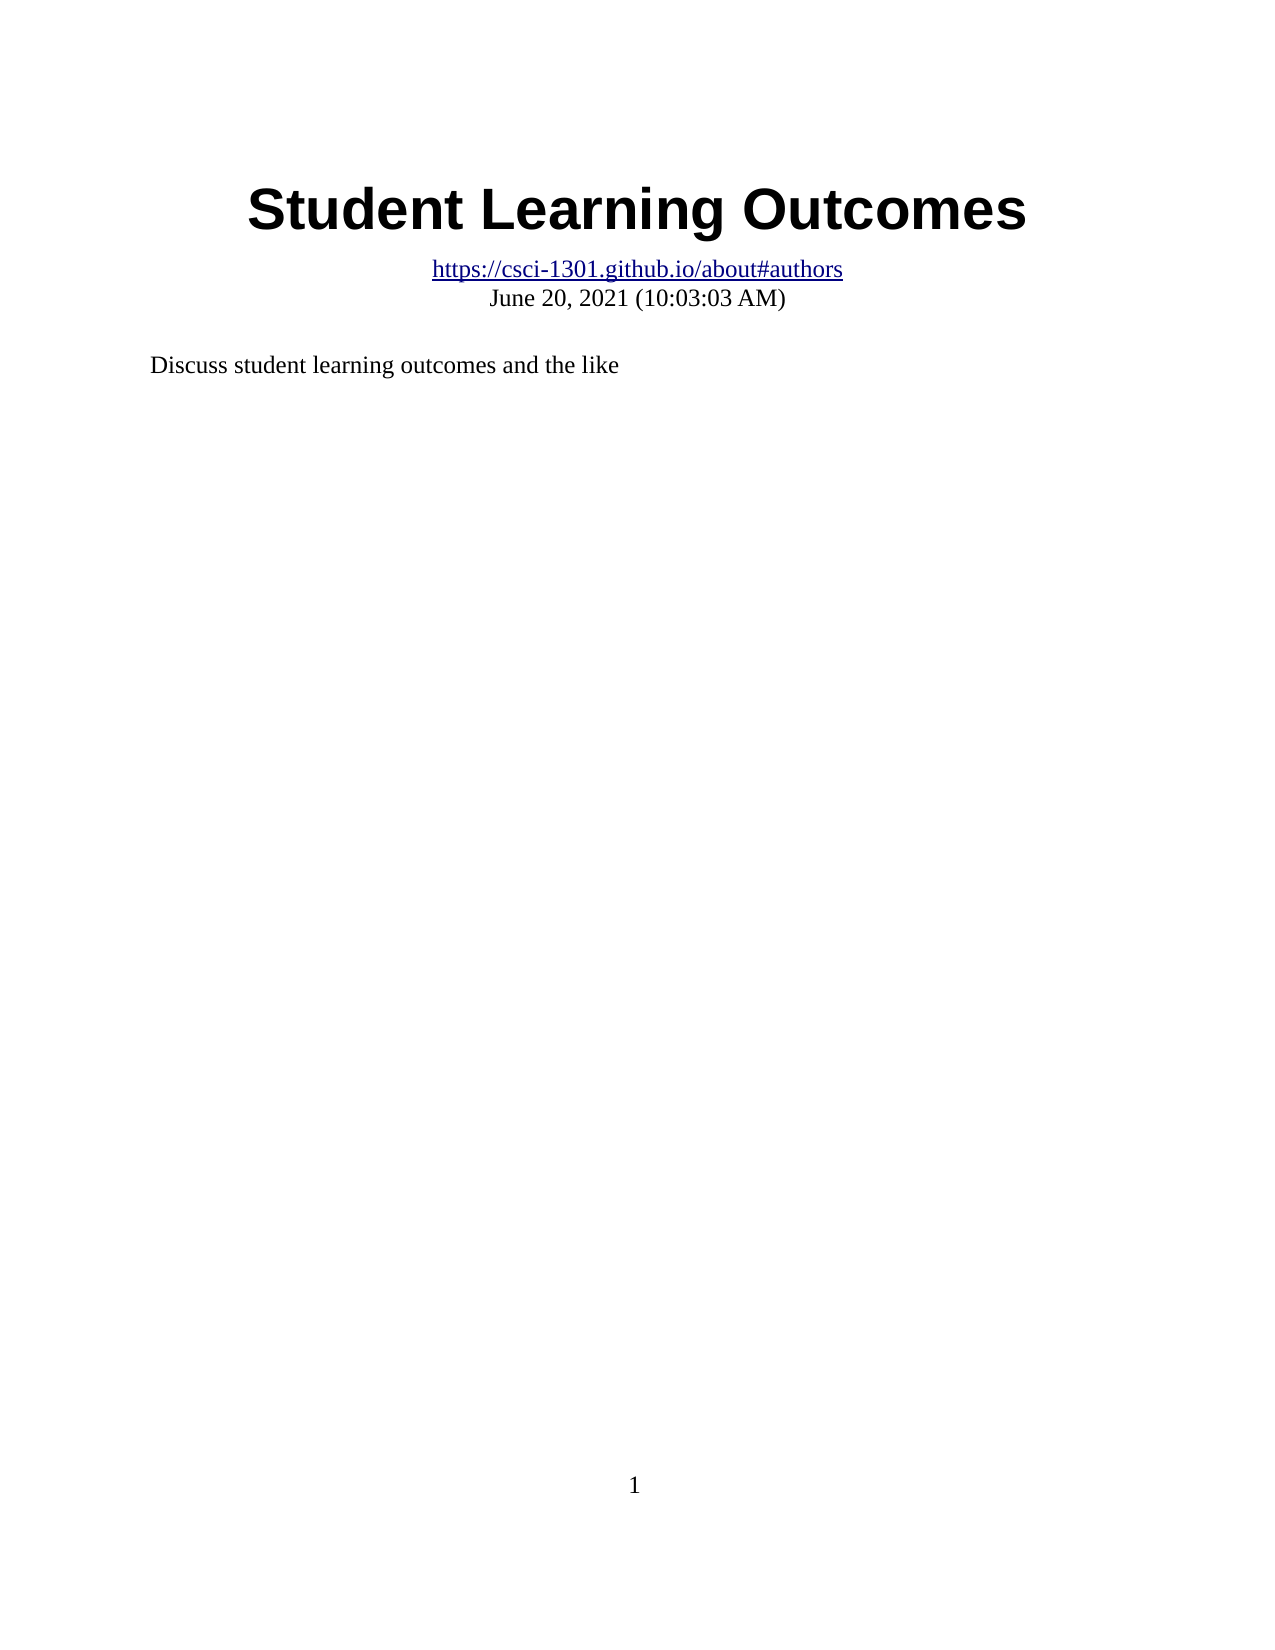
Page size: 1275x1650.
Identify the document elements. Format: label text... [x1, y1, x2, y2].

title Student Learning Outcomes [150, 175, 1125, 242]
text https://csci-1301.github.io/about#authors [150, 254, 1125, 283]
text June 20, 2021 (10:03:03 AM) [150, 283, 1125, 312]
text Discuss student learning outcomes and the like [150, 350, 1125, 378]
